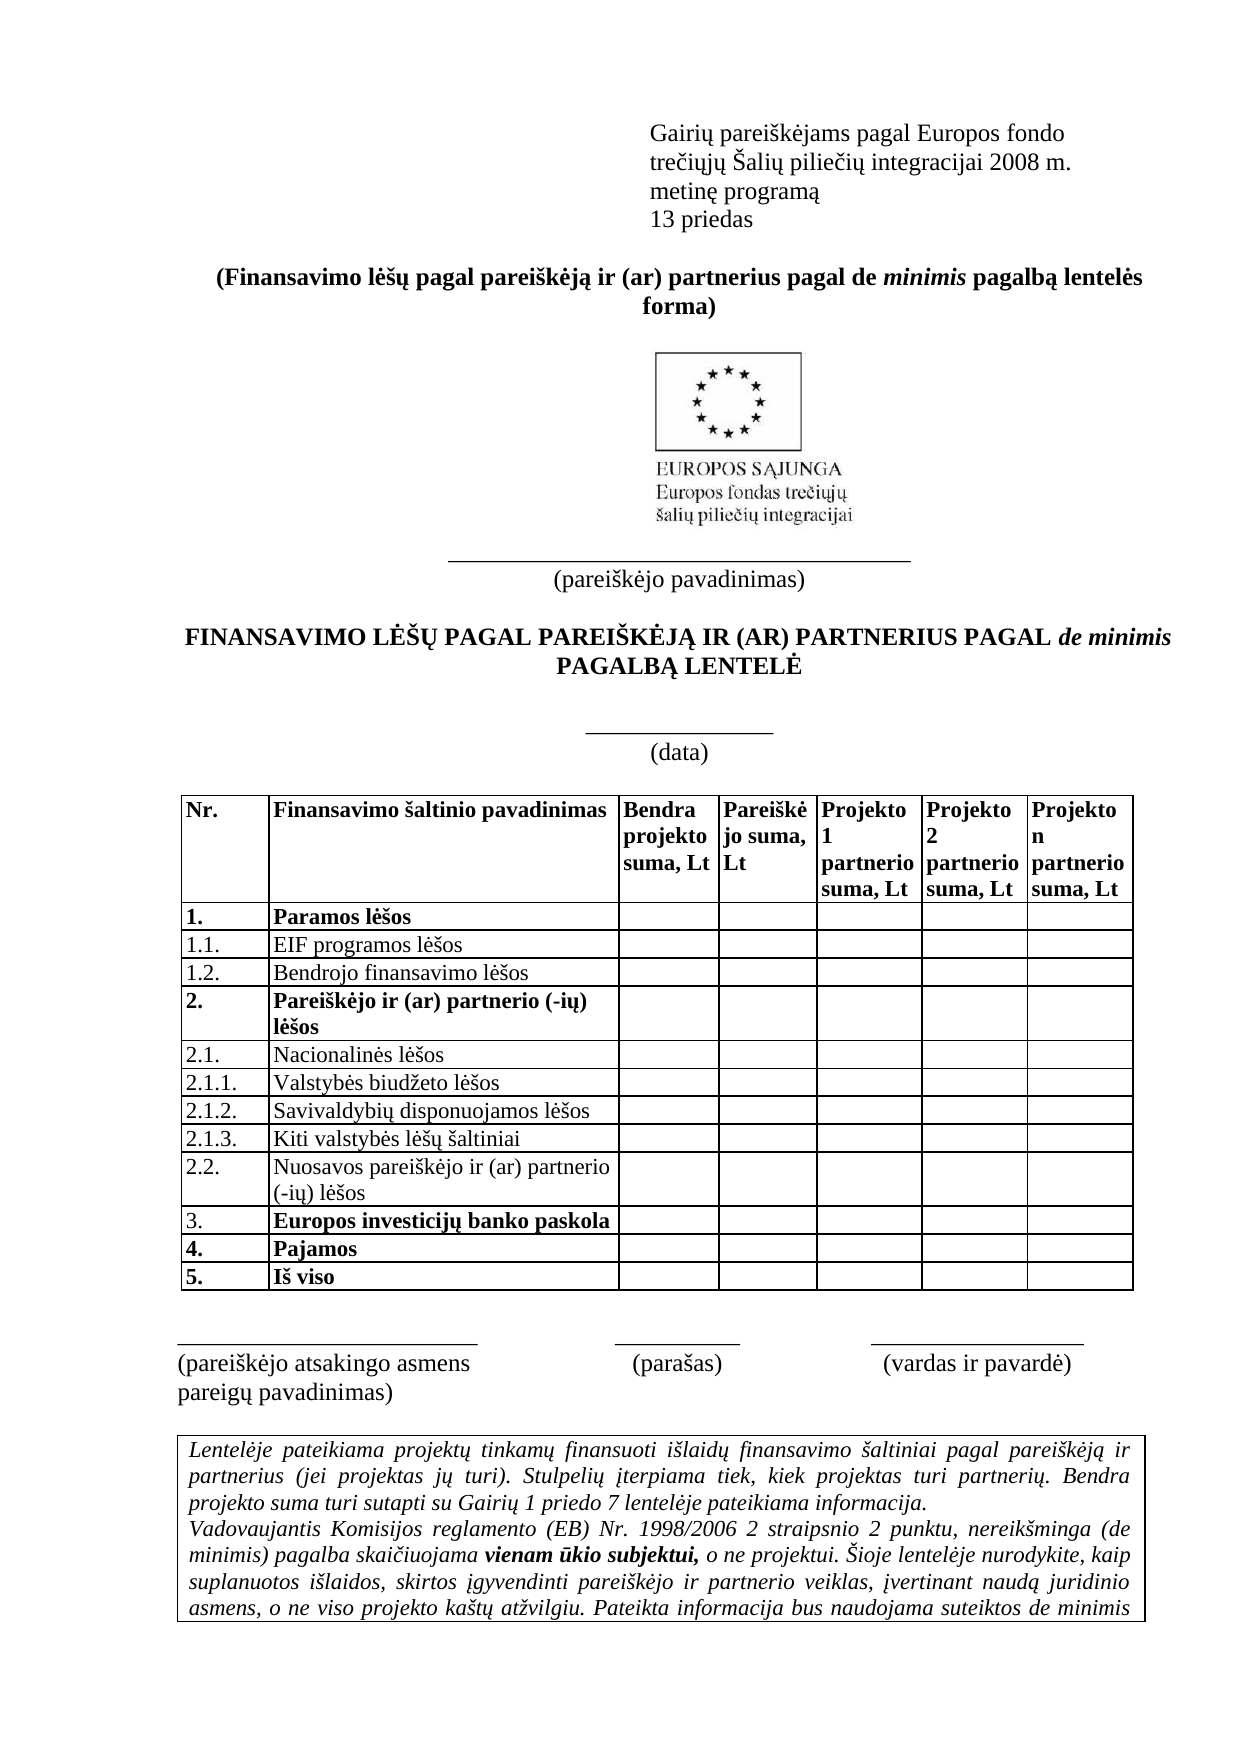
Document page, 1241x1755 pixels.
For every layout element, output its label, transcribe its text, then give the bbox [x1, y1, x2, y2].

text (pareiškėjo atsakingo asmens (parašas) (vardas ir pavardė) [177, 1348, 1181, 1377]
table_cell 2.1.1. [182, 1069, 268, 1095]
table_cell [720, 1153, 816, 1205]
table_cell Iš viso [270, 1263, 618, 1289]
table_header Projekto n partnerio suma, Lt [1028, 796, 1132, 901]
table_cell [818, 1069, 921, 1095]
table_cell [1028, 1069, 1132, 1095]
table_cell [818, 959, 921, 985]
table_cell Kiti valstybės lėšų šaltiniai [270, 1125, 618, 1151]
table_cell [620, 1069, 718, 1095]
table_header Finansavimo šaltinio pavadinimas [270, 796, 618, 901]
table_header Projekto 2 partnerio suma, Lt [923, 796, 1027, 901]
table_cell [620, 1153, 718, 1205]
table_cell [923, 903, 1027, 929]
text metinę programą [649, 176, 1181, 204]
table_header Pareiškėjo suma, Lt [720, 796, 816, 901]
table_cell [720, 931, 816, 957]
text FINANSAVIMO LĖŠŲ PAGAL PAREIŠKĖJĄ IR (AR) PARTNERIUS PAGAL de minimis PAGALBĄ LENTELĖ [177, 622, 1181, 679]
table_cell Savivaldybių disponuojamos lėšos [270, 1097, 618, 1123]
table_cell [1028, 959, 1132, 985]
table_cell [818, 1263, 921, 1289]
table_cell [1028, 987, 1132, 1039]
table_cell 5. [182, 1263, 268, 1289]
table_cell [923, 1207, 1027, 1233]
table_cell [1028, 1207, 1132, 1233]
table_cell [923, 931, 1027, 957]
table_cell [1028, 903, 1132, 929]
table_cell [818, 1153, 921, 1205]
table_cell [818, 1097, 921, 1123]
table_cell [620, 1097, 718, 1123]
text _______________ [177, 708, 1181, 737]
table_header Projekto 1 partnerio suma, Lt [818, 796, 921, 901]
table_cell [923, 1235, 1027, 1261]
table_cell [818, 987, 921, 1039]
table_cell [720, 1041, 816, 1067]
text pareigų pavadinimas) [177, 1377, 1181, 1406]
table_cell 2. [182, 987, 268, 1039]
table_cell [1028, 1263, 1132, 1289]
table_cell 3. [182, 1207, 268, 1233]
text Gairių pareiškėjams pagal Europos fondo [649, 118, 1181, 147]
table_cell 2.1. [182, 1041, 268, 1067]
table_cell Paramos lėšos [270, 903, 618, 929]
table_cell [818, 903, 921, 929]
table_cell [923, 1153, 1027, 1205]
table_cell [923, 1263, 1027, 1289]
text _____________________________________ [177, 536, 1181, 564]
table_cell [923, 1069, 1027, 1095]
table_cell [720, 1235, 816, 1261]
table_cell [818, 1041, 921, 1067]
text ________________________ __________ _________________ [177, 1319, 1181, 1348]
table_cell [720, 1207, 816, 1233]
table_cell [818, 1235, 921, 1261]
table_cell [720, 1069, 816, 1095]
table_cell [1028, 1041, 1132, 1067]
table_cell Pareiškėjo ir (ar) partnerio (-ių) lėšos [270, 987, 618, 1039]
table_cell [620, 1207, 718, 1233]
table_cell Nacionalinės lėšos [270, 1041, 618, 1067]
table_cell 2.2. [182, 1153, 268, 1205]
table_cell 1.1. [182, 931, 268, 957]
text (pareiškėjo pavadinimas) [177, 564, 1181, 593]
table_cell [818, 1207, 921, 1233]
table_cell [1028, 1235, 1132, 1261]
table_cell [818, 1125, 921, 1151]
table_cell [1028, 1153, 1132, 1205]
table_cell 1. [182, 903, 268, 929]
table_cell EIF programos lėšos [270, 931, 618, 957]
table_header Bendra projekto suma, Lt [620, 796, 718, 901]
table_cell [720, 987, 816, 1039]
table_cell 2.1.3. [182, 1125, 268, 1151]
table_cell [720, 1097, 816, 1123]
table_cell [923, 987, 1027, 1039]
table_cell [720, 903, 816, 929]
table_cell Bendrojo finansavimo lėšos [270, 959, 618, 985]
text 13 priedas [649, 204, 1181, 233]
table_cell 4. [182, 1235, 268, 1261]
table_cell [1028, 1097, 1132, 1123]
table_cell [620, 959, 718, 985]
table_cell 2.1.2. [182, 1097, 268, 1123]
table_cell [818, 931, 921, 957]
table_cell [620, 987, 718, 1039]
table_cell [923, 1125, 1027, 1151]
table_cell [620, 1235, 718, 1261]
text trečiųjų Šalių piliečių integracijai 2008 m. [649, 147, 1181, 176]
table_cell [720, 1263, 816, 1289]
table_cell Pajamos [270, 1235, 618, 1261]
table_cell [620, 1263, 718, 1289]
table_cell [620, 1125, 718, 1151]
table_cell [620, 1041, 718, 1067]
table_cell [1028, 1125, 1132, 1151]
table_header Nr. [182, 796, 268, 901]
table_cell [720, 959, 816, 985]
table_cell Valstybės biudžeto lėšos [270, 1069, 618, 1095]
table_cell Europos investicijų banko paskola [270, 1207, 618, 1233]
table_cell Nuosavos pareiškėjo ir (ar) partnerio (-ių) lėšos [270, 1153, 618, 1205]
table_cell [620, 903, 718, 929]
table_cell [923, 959, 1027, 985]
text (Finansavimo lėšų pagal pareiškėją ir (ar) partnerius pagal de minimis pagalbą lentelės forma) [177, 262, 1181, 319]
table_cell [923, 1041, 1027, 1067]
table_header Lentelėje pateikiama projektų tinkamų finansuoti išlaidų finansavimo šaltiniai pagal pareiškėją ir partnerius (jei projektas jų turi). Stulpelių įterpiama tiek, kiek projektas turi partnerių. Bendra projekto suma turi sutapti su Gairių 1 priedo 7 lentelėje pateikiama informacija. Vadovaujantis Komisijos reglamento (EB) Nr. 1998/2006 2 straipsnio 2 punktu, nereikšminga (de minimis) pagalba skaičiuojama vienam ūkio subjektui, o ne projektui. Šioje lentelėje nurodykite, kaip suplanuotos išlaidos, skirtos įgyvendinti pareiškėjo ir partnerio veiklas, įvertinant naudą juridinio asmens, o ne viso projekto kaštų atžvilgiu. Pateikta informacija bus naudojama suteiktos de minimis [178, 1436, 1144, 1621]
text (data) [177, 737, 1181, 766]
table_cell 1.2. [182, 959, 268, 985]
table_cell [720, 1125, 816, 1151]
table_cell [1028, 931, 1132, 957]
table_cell [923, 1097, 1027, 1123]
table_cell [620, 931, 718, 957]
